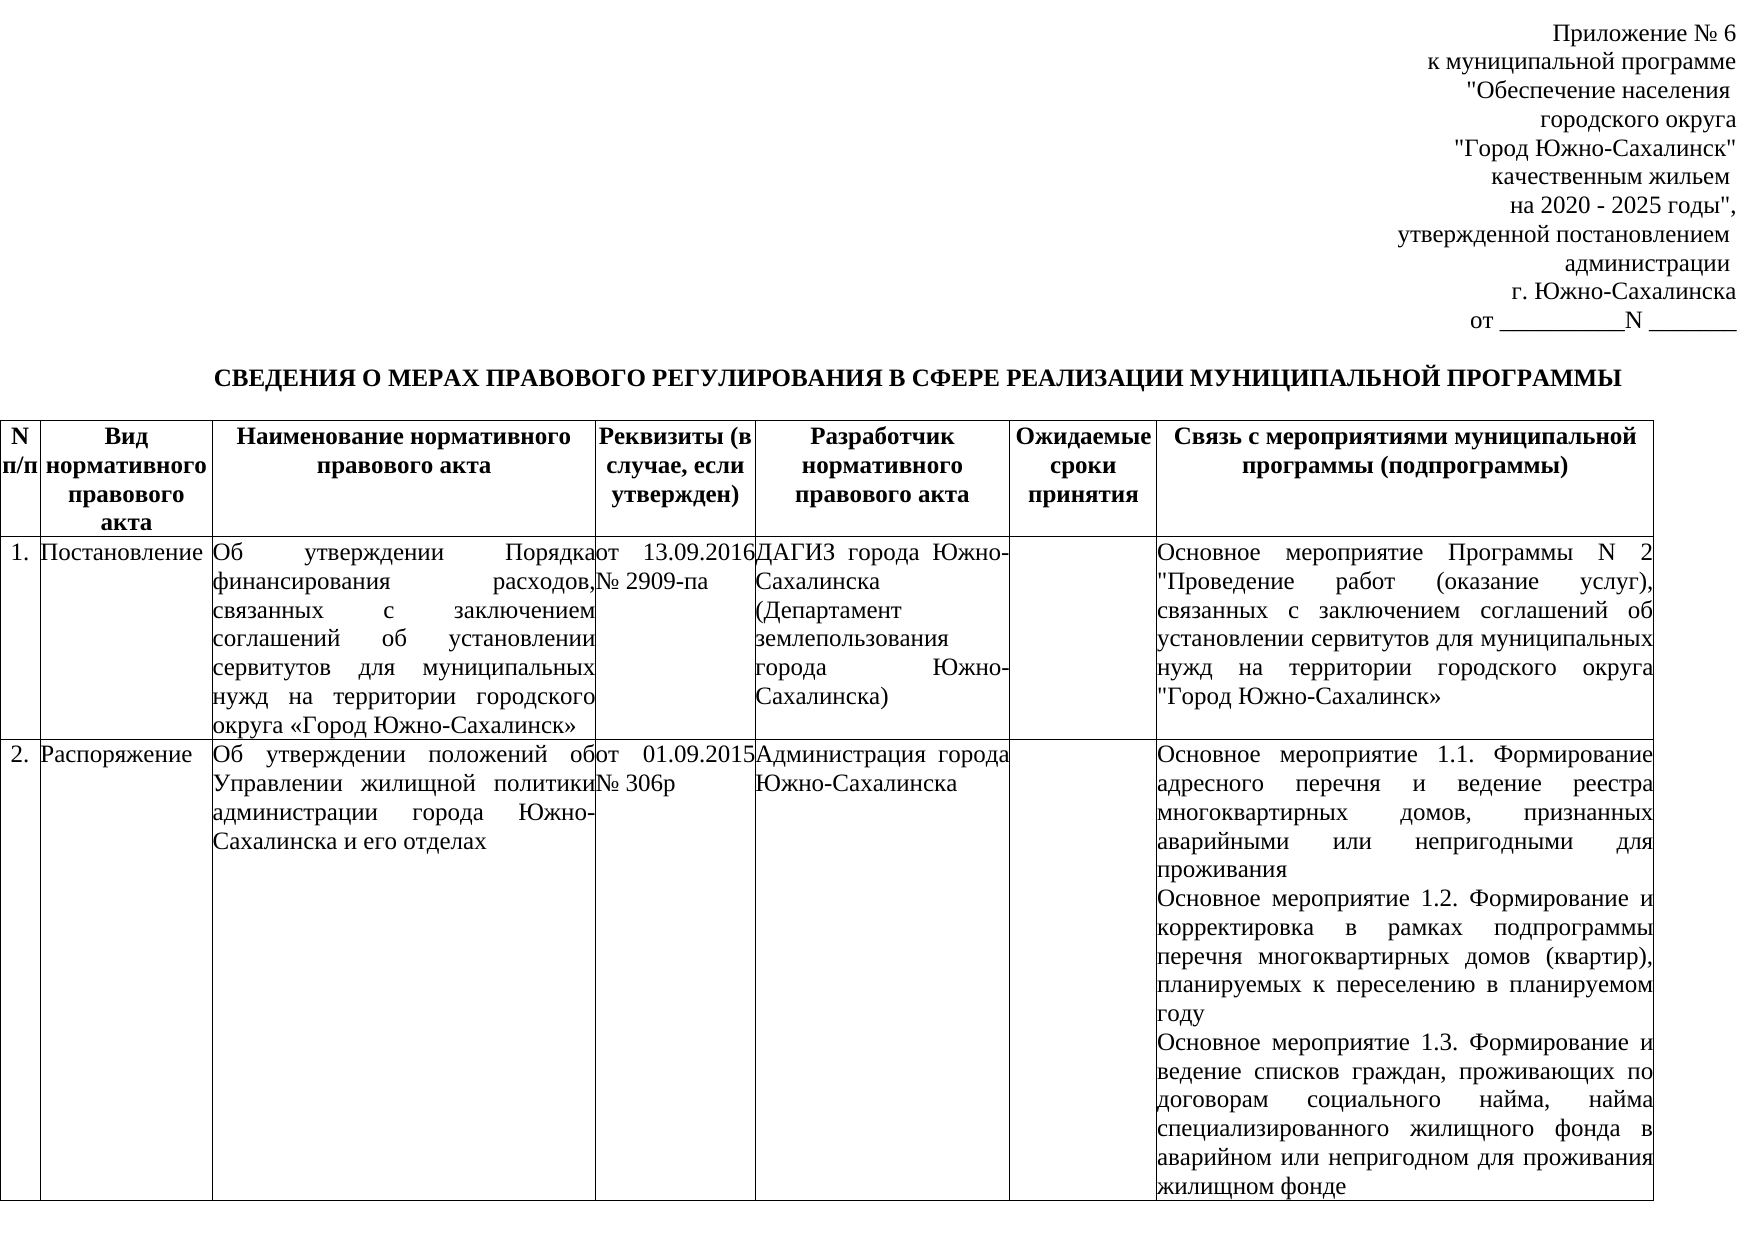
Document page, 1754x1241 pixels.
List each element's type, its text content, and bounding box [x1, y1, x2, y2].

table_cell от 01.09.2015 № 306р [596, 740, 755, 1199]
text качественным жильем [106, 161, 1736, 190]
text г. Южно-Сахалинска [106, 276, 1736, 305]
table_header N п/п [1, 421, 40, 536]
table_cell Постановление [41, 537, 212, 738]
text "Город Южно-Сахалинск" [106, 133, 1736, 161]
table_cell ДАГИЗ города Южно-Сахалинска (Департамент землепользования города Южно-Сахалинска) [756, 537, 1009, 738]
text утвержденной постановлением [106, 219, 1736, 248]
table_header Реквизиты (в случае, если утвержден) [596, 421, 755, 536]
text Приложение № 6 [106, 18, 1736, 46]
table_cell [1010, 537, 1156, 738]
table_cell 2. [1, 740, 40, 1199]
text на 2020 - 2025 годы", [106, 190, 1736, 219]
table_header Связь с мероприятиями муниципальной программы (подпрограммы) [1157, 421, 1653, 536]
table_header Наименование нормативного правового акта [213, 421, 595, 536]
table_cell Администрация города Южно-Сахалинска [756, 740, 1009, 1199]
table_cell 1. [1, 537, 40, 738]
table_cell от 13.09.2016 № 2909-па [596, 537, 755, 738]
text "Обеспечение населения [106, 75, 1736, 104]
table_cell [1010, 740, 1156, 1199]
table_cell Распоряжение [41, 740, 212, 1199]
text от __________N _______ [106, 305, 1736, 334]
table_cell Основное мероприятие Программы N 2 "Проведение работ (оказание услуг), связанных с заключением соглашений об установлении сервитутов для муниципальных нужд на территории городского округа "Город Южно-Сахалинск» [1157, 537, 1653, 738]
text к муниципальной программе [106, 46, 1736, 75]
table_cell Об утверждении Порядка финансирования расходов, связанных с заключением соглашений об установлении сервитутов для муниципальных нужд на территории городского округа «Город Южно-Сахалинск» [213, 537, 595, 738]
table_cell Основное мероприятие 1.1. Формирование адресного перечня и ведение реестра многоквартирных домов, признанных аварийными или непригодными для проживания Основное мероприятие 1.2. Формирование и корректировка в рамках подпрограммы перечня многоквартирных домов (квартир), планируемых к переселению в планируемом году Основное мероприятие 1.3. Формирование и ведение списков граждан, проживающих по договорам социального найма, найма специализированного жилищного фонда в аварийном или непригодном для проживания жилищном фонде [1157, 740, 1653, 1199]
text городского округа [106, 104, 1736, 133]
text СВЕДЕНИЯ О МЕРАХ ПРАВОВОГО РЕГУЛИРОВАНИЯ В СФЕРЕ РЕАЛИЗАЦИИ МУНИЦИПАЛЬНОЙ ПРОГРАММЫ [106, 363, 1736, 391]
text администрации [106, 248, 1736, 276]
table_header Вид нормативного правового акта [41, 421, 212, 536]
table_cell Об утверждении положений об Управлении жилищной политики администрации города Южно-Сахалинска и его отделах [213, 740, 595, 1199]
table_header Ожидаемые сроки принятия [1010, 421, 1156, 536]
table_header Разработчик нормативного правового акта [756, 421, 1009, 536]
